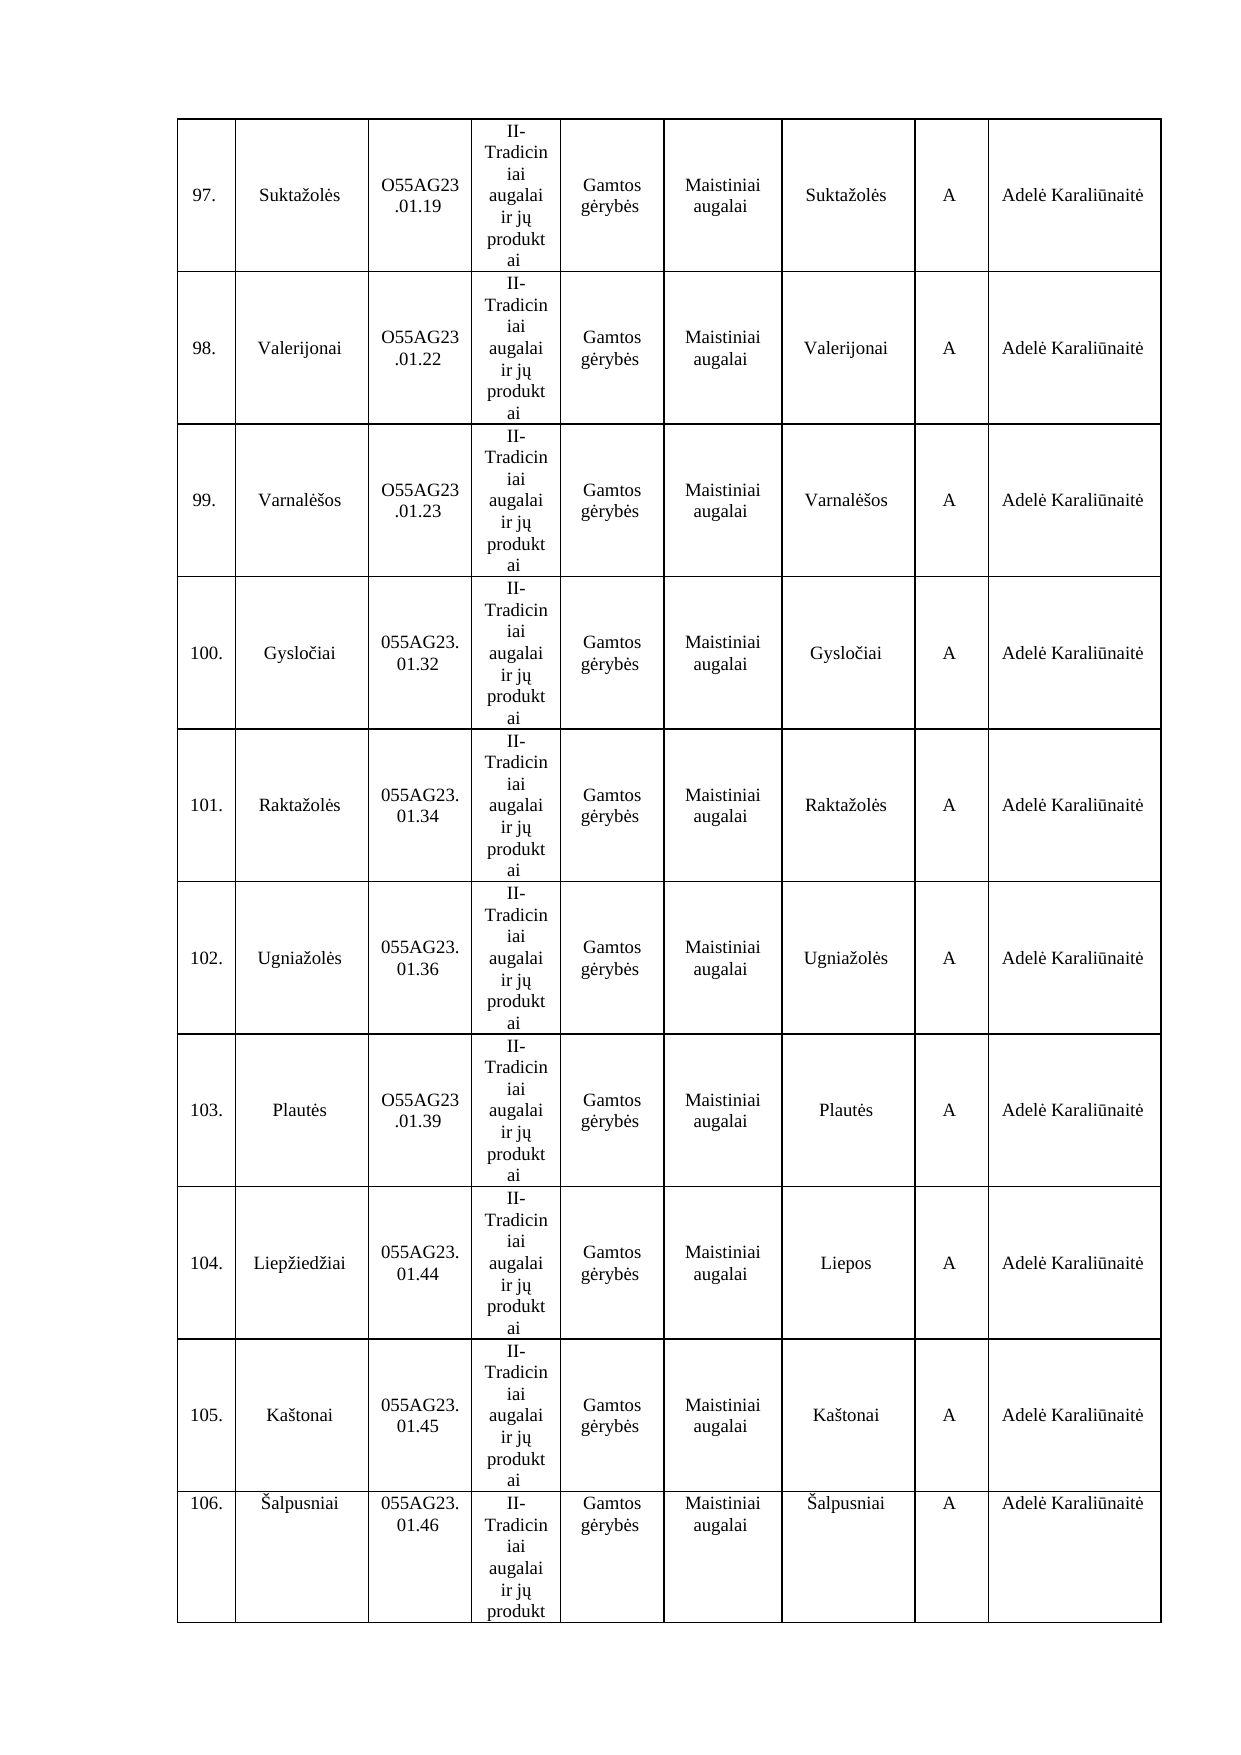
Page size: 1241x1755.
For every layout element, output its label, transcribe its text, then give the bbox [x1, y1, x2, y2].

table_cell Maistiniai augalai [665, 1492, 781, 1622]
table_cell A [916, 577, 988, 728]
table_cell O55AG23.01.23 [369, 425, 471, 576]
table_cell A [916, 1035, 988, 1186]
table_cell Raktažolės [236, 730, 368, 881]
table_cell Adelė Karaliūnaitė [989, 882, 1160, 1033]
table_cell Adelė Karaliūnaitė [989, 1187, 1160, 1338]
table_cell Suktažolės [236, 120, 368, 271]
table_cell Adelė Karaliūnaitė [989, 730, 1160, 881]
table_cell Valerijonai [236, 272, 368, 423]
table_cell 106. [178, 1492, 235, 1622]
table_cell II-Tradiciniai augalai ir jų produktai [472, 272, 560, 423]
table_cell Maistiniai augalai [665, 882, 781, 1033]
table_cell Varnalėšos [236, 425, 368, 576]
table_cell Maistiniai augalai [665, 1035, 781, 1186]
table_cell II-Tradiciniai augalai ir jų produktai [472, 1187, 560, 1338]
table_cell Ugniažolės [783, 882, 914, 1033]
table_cell Plautės [236, 1035, 368, 1186]
table_cell Šalpusniai [783, 1492, 914, 1622]
table_cell A [916, 1340, 988, 1491]
table_cell Adelė Karaliūnaitė [989, 1035, 1160, 1186]
table_cell II-Tradiciniai augalai ir jų produktai [472, 1035, 560, 1186]
table_cell Maistiniai augalai [665, 120, 781, 271]
table_cell 055AG23.01.45 [369, 1340, 471, 1491]
table_cell II-Tradiciniai augalai ir jų produktai [472, 1340, 560, 1491]
table_cell Maistiniai augalai [665, 1340, 781, 1491]
table_cell 055AG23.01.32 [369, 577, 471, 728]
table_cell Gysločiai [783, 577, 914, 728]
table_cell Gamtos gėrybės [561, 425, 663, 576]
table_cell A [916, 1187, 988, 1338]
table_cell Gamtos gėrybės [561, 577, 663, 728]
table_cell O55AG23.01.19 [369, 120, 471, 271]
table_cell Liepos [783, 1187, 914, 1338]
table_cell Gamtos gėrybės [561, 882, 663, 1033]
table_cell 101. [178, 730, 235, 881]
table_cell 99. [178, 425, 235, 576]
table_cell Varnalėšos [783, 425, 914, 576]
table_cell Adelė Karaliūnaitė [989, 425, 1160, 576]
table_cell Liepžiedžiai [236, 1187, 368, 1338]
table_cell Adelė Karaliūnaitė [989, 577, 1160, 728]
table_cell II-Tradiciniai augalai ir jų produktai [472, 120, 560, 271]
table_cell II-Tradiciniai augalai ir jų produkt [472, 1492, 560, 1622]
table_cell 103. [178, 1035, 235, 1186]
table_cell Kaštonai [236, 1340, 368, 1491]
table_cell A [916, 425, 988, 576]
table_cell 97. [178, 120, 235, 271]
table_cell A [916, 272, 988, 423]
table_cell A [916, 120, 988, 271]
table_cell Maistiniai augalai [665, 272, 781, 423]
table_cell Gamtos gėrybės [561, 272, 663, 423]
table_cell Ugniažolės [236, 882, 368, 1033]
table_cell 104. [178, 1187, 235, 1338]
table_cell 100. [178, 577, 235, 728]
table_cell Gamtos gėrybės [561, 1187, 663, 1338]
table_cell Gamtos gėrybės [561, 1492, 663, 1622]
table_cell A [916, 1492, 988, 1622]
table_cell A [916, 730, 988, 881]
table_cell 102. [178, 882, 235, 1033]
table_cell II-Tradiciniai augalai ir jų produktai [472, 425, 560, 576]
table_cell Kaštonai [783, 1340, 914, 1491]
table_cell II-Tradiciniai augalai ir jų produktai [472, 882, 560, 1033]
table_cell Adelė Karaliūnaitė [989, 272, 1160, 423]
table_cell Gamtos gėrybės [561, 1340, 663, 1491]
table_cell 055AG23.01.44 [369, 1187, 471, 1338]
table_cell Gamtos gėrybės [561, 1035, 663, 1186]
table_cell Valerijonai [783, 272, 914, 423]
table_cell Adelė Karaliūnaitė [989, 1492, 1160, 1622]
table_cell Gamtos gėrybės [561, 120, 663, 271]
table_cell 055AG23.01.34 [369, 730, 471, 881]
table_cell Adelė Karaliūnaitė [989, 1340, 1160, 1491]
table_cell 055AG23.01.36 [369, 882, 471, 1033]
table_cell Plautės [783, 1035, 914, 1186]
table_cell Suktažolės [783, 120, 914, 271]
table_cell Gysločiai [236, 577, 368, 728]
table_cell Gamtos gėrybės [561, 730, 663, 881]
table_cell Maistiniai augalai [665, 577, 781, 728]
table_cell II-Tradiciniai augalai ir jų produktai [472, 577, 560, 728]
table_cell A [916, 882, 988, 1033]
table_cell Maistiniai augalai [665, 730, 781, 881]
table_cell 105. [178, 1340, 235, 1491]
table_cell O55AG23.01.22 [369, 272, 471, 423]
table_cell 98. [178, 272, 235, 423]
table_cell Maistiniai augalai [665, 1187, 781, 1338]
table_cell Adelė Karaliūnaitė [989, 120, 1160, 271]
table_cell II-Tradiciniai augalai ir jų produktai [472, 730, 560, 881]
table_cell Raktažolės [783, 730, 914, 881]
table_cell Maistiniai augalai [665, 425, 781, 576]
table_cell 055AG23.01.46 [369, 1492, 471, 1622]
table_cell O55AG23.01.39 [369, 1035, 471, 1186]
table_cell Šalpusniai [236, 1492, 368, 1622]
